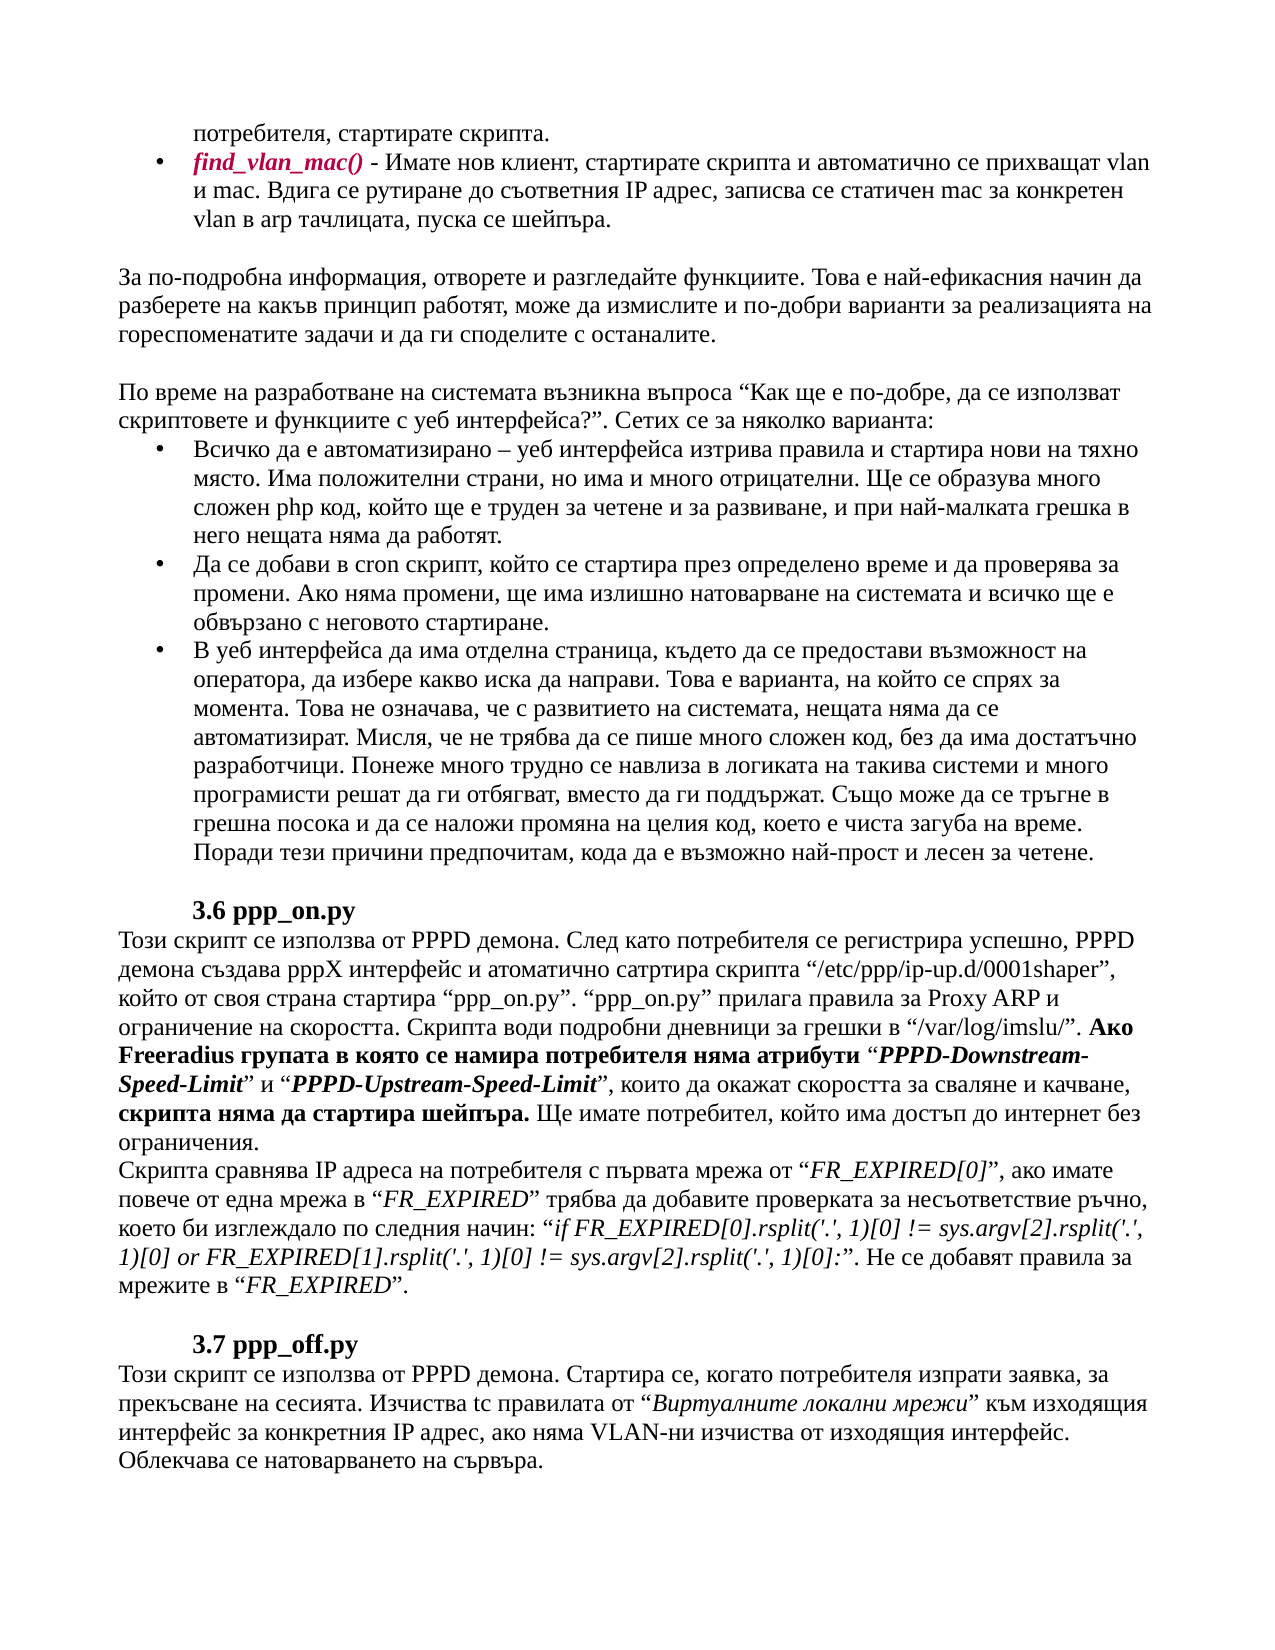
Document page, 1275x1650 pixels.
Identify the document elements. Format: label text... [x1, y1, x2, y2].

list Всичко да е автоматизирано – уеб интерфейса изтрива правила и стартира нови на тяхно място. Има положителни страни, но има и много отрицателни. Ще се образува много сложен php код, който ще е труден за четене и за развиване, и при най-малката грешка в него нещата няма да работят. [156, 434, 1157, 549]
text Този скрипт се използва от PPPD демона. След като потребителя се регистрира успешно, PPPD демона създава pppX интерфейс и атоматично сатртира скрипта “/etc/ppp/ip-up.d/0001shaper”, който от своя страна стартира “ppp_on.py”. “ppp_on.py” прилага правила за Proxy ARP и ограничение на скоростта. Скрипта води подробни дневници за грешки в “/var/log/imslu/”. Ако Freeradius групата в която се намира потребителя няма атрибути “PPPD-Downstream-Speed-Limit” и “PPPD-Upstream-Speed-Limit”, които да окажат скоростта за сваляне и качване, скрипта няма да стартира шейпъра. Ще имате потребител, който има достъп до интернет без ограничения. [118, 926, 1157, 1156]
text 3.6 ppp_on.py [192, 894, 1157, 926]
list В уеб интерфейса да има отделна страница, където да се предостави възможност на оператора, да избере какво иска да направи. Това е варианта, на който се спрях за момента. Това не означава, че с развитието на системата, нещата няма да се автоматизират. Мисля, че не трябва да се пише много сложен код, без да има достатъчно разработчици. Понеже много трудно се навлиза в логиката на такива системи и много програмисти решат да ги отбягват, вместо да ги поддържат. Също може да се тръгне в грешна посока и да се наложи промяна на целия код, което е чиста загуба на време. Поради тези причини предпочитам, кода да е възможно най-прост и лесен за четене. [156, 636, 1157, 866]
text Скрипта сравнява IP адреса на потребителя с първата мрежа от “FR_EXPIRED[0]”, ако имате повече от една мрежа в “FR_EXPIRED” трябва да добавите проверката за несъответствие ръчно, което би изглеждало по следния начин: “if FR_EXPIRED[0].rsplit('.', 1)[0] != sys.argv[2].rsplit('.', 1)[0] or FR_EXPIRED[1].rsplit('.', 1)[0] != sys.argv[2].rsplit('.', 1)[0]:”. Не се добавят правила за мрежите в “FR_EXPIRED”. [118, 1156, 1157, 1299]
list потребителя, стартирате скрипта. [156, 118, 1157, 147]
text По време на разработване на системата възникна въпроса “Как ще е по-добре, да се използват скриптовете и функциите с уеб интерфейса?”. Сетих се за няколко варианта: [118, 377, 1157, 434]
list find_vlan_mac() - Имате нов клиент, стартирате скрипта и автоматично се прихващат vlan и mac. Вдига се рутиране до съответния IP адрес, записва се статичен mac за конкретен vlan в arp тачлицата, пуска се шейпъра. [156, 147, 1157, 233]
list Да се добави в cron скрипт, който се стартира през определено време и да проверява за промени. Ако няма промени, ще има излишно натоварване на системата и всичко ще е обвързано с неговото стартиране. [156, 549, 1157, 636]
text 3.7 ppp_off.py [192, 1328, 1157, 1359]
text За по-подробна информация, отворете и разгледайте функциите. Това е най-ефикасния начин да разберете на какъв принцип работят, може да измислите и по-добри варианти за реализацията на гореспоменатите задачи и да ги споделите с останалите. [118, 262, 1157, 348]
text Този скрипт се използва от PPPD демона. Стартира се, когато потребителя изпрати заявка, за прекъсване на сесията. Изчиства tc правилата от “Виртуалните локални мрежи” към изходящия интерфейс за конкретния IP адрес, ако няма VLAN-ни изчиства от изходящия интерфейс. Облекчава се натоварването на сървъра. [118, 1359, 1157, 1474]
